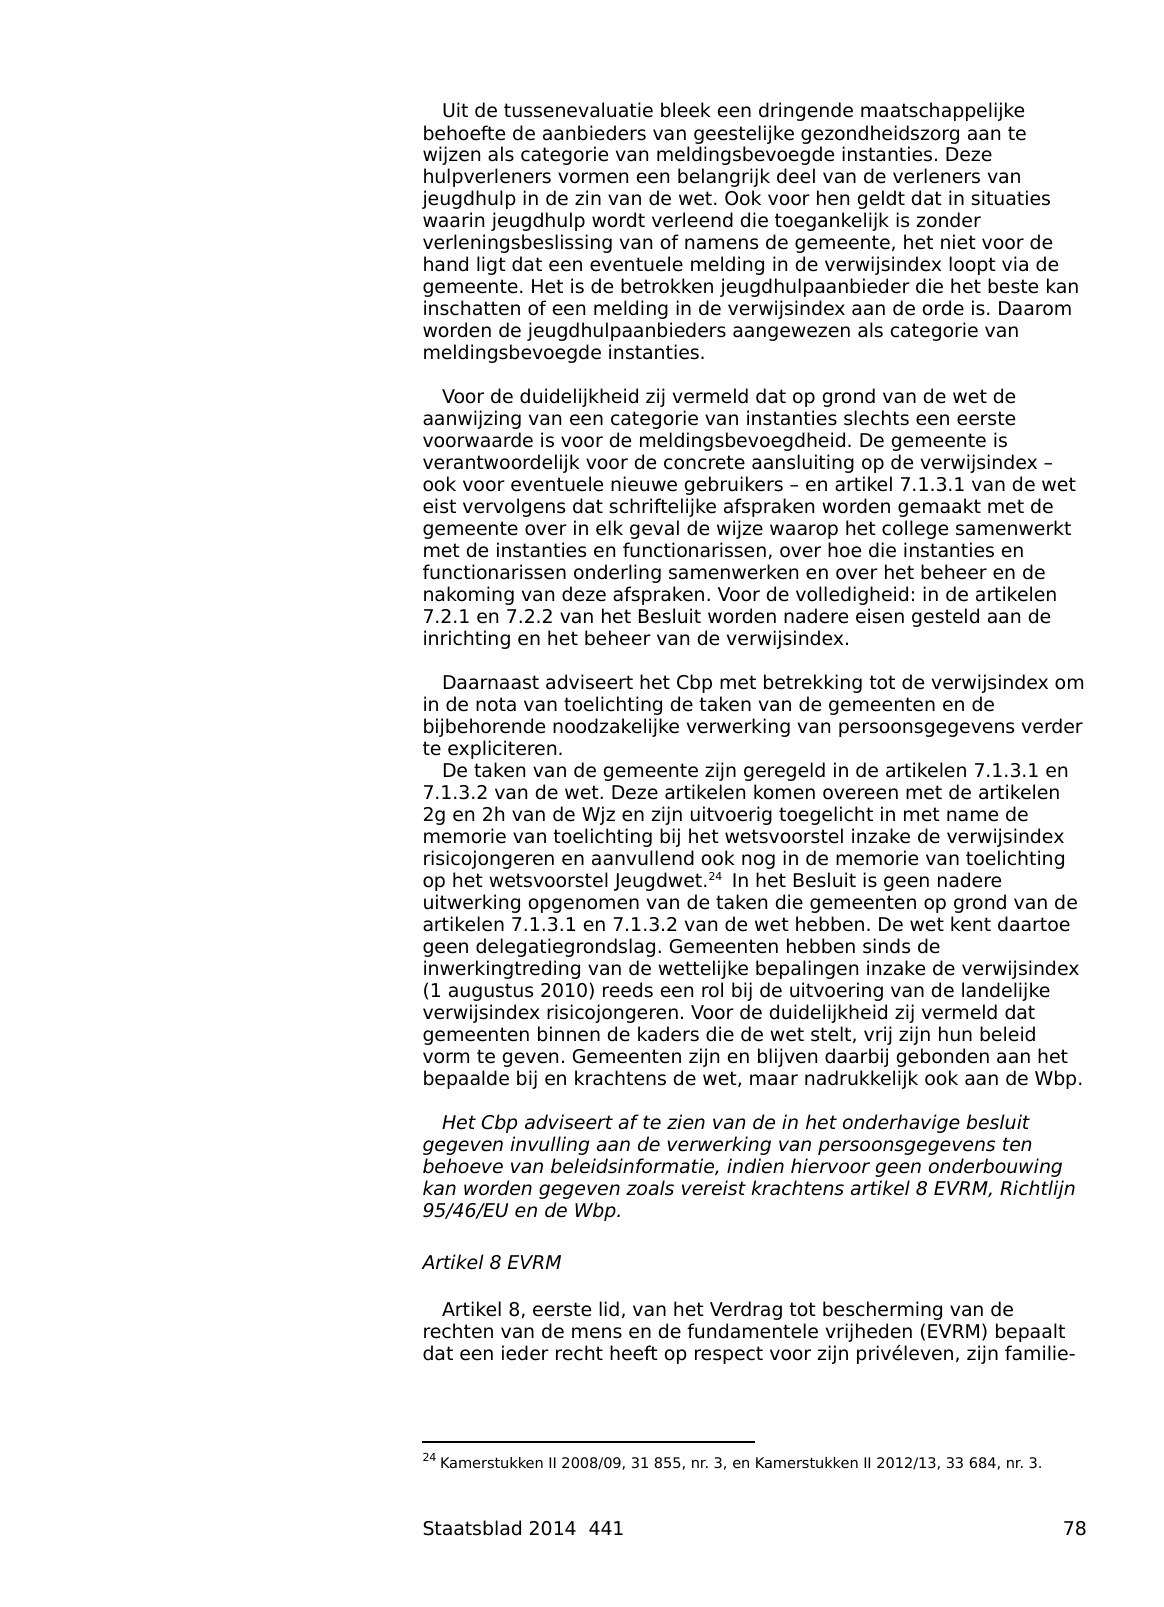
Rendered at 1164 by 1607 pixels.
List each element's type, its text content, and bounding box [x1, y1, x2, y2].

text Voor de duidelijkheid zij vermeld dat op grond van de wet de aanwijzing van een categorie van instanties slechts een eerste voorwaarde is voor de meldingsbevoegdheid. De gemeente is verantwoordelijk voor de concrete aansluiting op de verwijsindex – ook voor eventuele nieuwe gebruikers – en artikel 7.1.3.1 van de wet eist vervolgens dat schriftelijke afspraken worden gemaakt met de gemeente over in elk geval de wijze waarop het college samenwerkt met de instanties en functionarissen, over hoe die instanties en functionarissen onderling samenwerken en over het beheer en de nakoming van deze afspraken. Voor de volledigheid: in de artikelen 7.2.1 en 7.2.2 van het Besluit worden nadere eisen gesteld aan de inrichting en het beheer van de verwijsindex. [422, 386, 1087, 650]
text Het Cbp adviseert af te zien van de in het onderhavige besluit gegeven invulling aan de verwerking van persoonsgegevens ten behoeve van beleidsinformatie, indien hiervoor geen onderbouwing kan worden gegeven zoals vereist krachtens artikel 8 EVRM, Richtlijn 95/46/EU en de Wbp. [422, 1112, 1087, 1222]
text Kamerstukken II 2008/09, 31 855, nr. 3, en Kamerstukken II 2012/13, 33 684, nr. 3. [422, 1451, 1087, 1473]
text Artikel 8, eerste lid, van het Verdrag tot bescherming van de rechten van de mens en de fundamentele vrijheden (EVRM) bepaalt dat een ieder recht heeft op respect voor zijn privéleven, zijn familie- [422, 1299, 1087, 1365]
text Uit de tussenevaluatie bleek een dringende maatschappelijke behoefte de aanbieders van geestelijke gezondheidszorg aan te wijzen als categorie van meldingsbevoegde instanties. Deze hulpverleners vormen een belangrijk deel van de verleners van jeugdhulp in de zin van de wet. Ook voor hen geldt dat in situaties waarin jeugdhulp wordt verleend die toegankelijk is zonder verleningsbeslissing van of namens de gemeente, het niet voor de hand ligt dat een eventuele melding in de verwijsindex loopt via de gemeente. Het is de betrokken jeugdhulpaanbieder die het beste kan inschatten of een melding in de verwijsindex aan de orde is. Daarom worden de jeugdhulpaanbieders aangewezen als categorie van meldingsbevoegde instanties. [422, 100, 1087, 364]
subtitle Artikel 8 EVRM [422, 1252, 1087, 1274]
text Daarnaast adviseert het Cbp met betrekking tot de verwijsindex om in de nota van toelichting de taken van de gemeenten en de bijbehorende noodzakelijke verwerking van persoonsgegevens verder te expliciteren. [422, 672, 1087, 760]
text De taken van de gemeente zijn geregeld in de artikelen 7.1.3.1 en 7.1.3.2 van de wet. Deze artikelen komen overeen met de artikelen 2g en 2h van de Wjz en zijn uitvoerig toegelicht in met name de memorie van toelichting bij het wetsvoorstel inzake de verwijsindex risicojongeren en aanvullend ook nog in de memorie van toelichting op het wetsvoorstel Jeugdwet. In het Besluit is geen nadere uitwerking opgenomen van de taken die gemeenten op grond van de artikelen 7.1.3.1 en 7.1.3.2 van de wet hebben. De wet kent daartoe geen delegatiegrondslag. Gemeenten hebben sinds de inwerkingtreding van de wettelijke bepalingen inzake de verwijsindex (1 augustus 2010) reeds een rol bij de uitvoering van de landelijke verwijsindex risicojongeren. Voor de duidelijkheid zij vermeld dat gemeenten binnen de kaders die de wet stelt, vrij zijn hun beleid vorm te geven. Gemeenten zijn en blijven daarbij gebonden aan het bepaalde bij en krachtens de wet, maar nadrukkelijk ook aan de Wbp. [422, 760, 1087, 1090]
